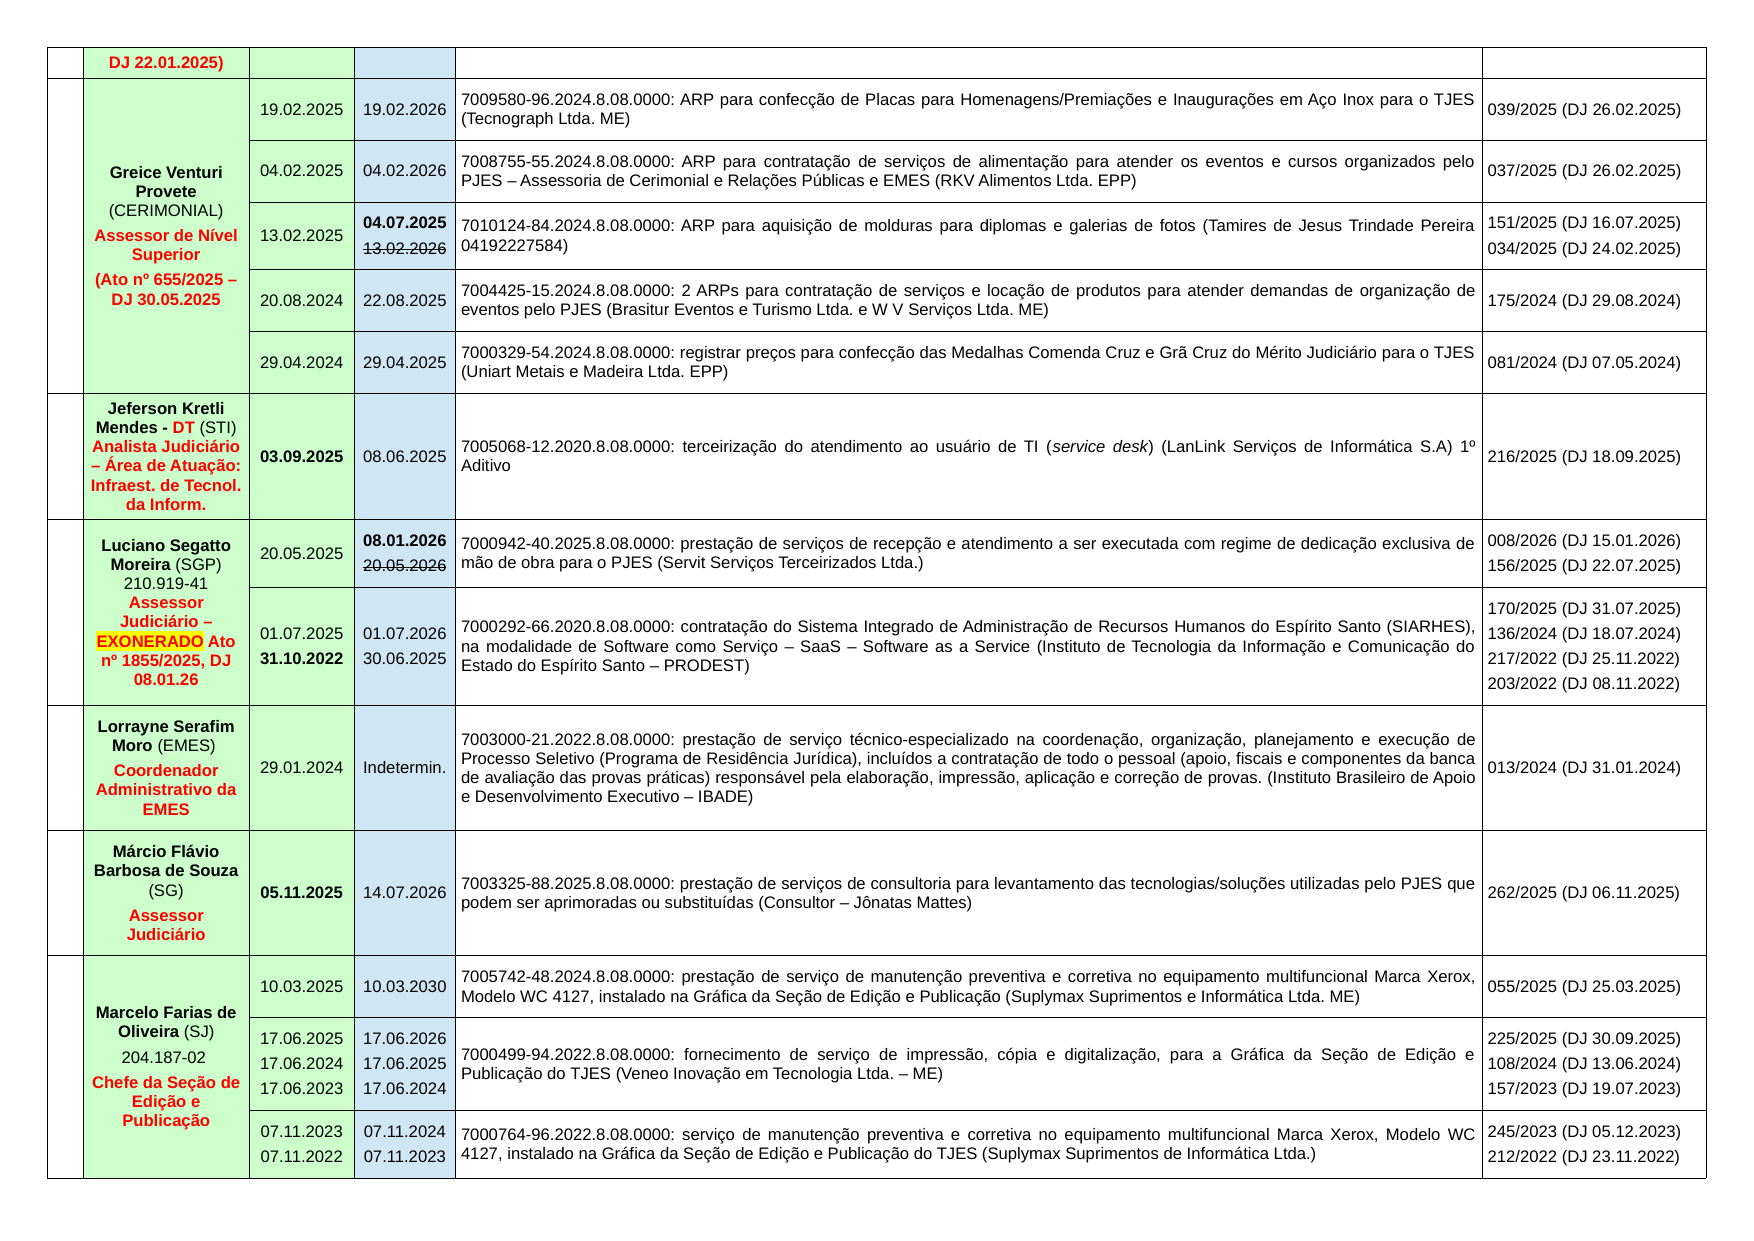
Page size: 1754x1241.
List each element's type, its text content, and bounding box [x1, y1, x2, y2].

table_cell 039/2025 (DJ 26.02.2025) [1483, 79, 1706, 140]
table_cell 7000764-96.2022.8.08.0000: serviço de manutenção preventiva e corretiva no equipamento multifuncional Marca Xerox, Modelo WC 4127, instalado na Gráfica da Seção de Edição e Publicação do TJES (Suplymax Suprimentos de Informática Ltda.) [456, 1111, 1482, 1178]
table_cell 04.02.2025 [250, 141, 354, 202]
table_cell [48, 831, 83, 955]
table_cell 262/2025 (DJ 06.11.2025) [1483, 831, 1706, 955]
table_cell 7000499-94.2022.8.08.0000: fornecimento de serviço de impressão, cópia e digitalização, para a Gráfica da Seção de Edição e Publicação do TJES (Veneo Inovação em Tecnologia Ltda. – ME) [456, 1018, 1482, 1110]
table_cell 7004425-15.2024.8.08.0000: 2 ARPs para contratação de serviços e locação de produtos para atender demandas de organização de eventos pelo PJES (Brasitur Eventos e Turismo Ltda. e W V Serviços Ltda. ME) [456, 270, 1482, 331]
table_cell 081/2024 (DJ 07.05.2024) [1483, 332, 1706, 393]
table_cell 19.02.2025 [250, 79, 354, 140]
table_cell 7008755-55.2024.8.08.0000: ARP para contratação de serviços de alimentação para atender os eventos e cursos organizados pelo PJES – Assessoria de Cerimonial e Relações Públicas e EMES (RKV Alimentos Ltda. EPP) [456, 141, 1482, 202]
table_cell 151/2025 (DJ 16.07.2025) 034/2025 (DJ 24.02.2025) [1483, 203, 1706, 269]
table_cell [250, 48, 354, 78]
table_cell 29.01.2024 [250, 706, 354, 830]
table_cell 29.04.2024 [250, 332, 354, 393]
table_cell DJ 22.01.2025) [84, 48, 249, 78]
table_cell 7005742-48.2024.8.08.0000: prestação de serviço de manutenção preventiva e corretiva no equipamento multifuncional Marca Xerox, Modelo WC 4127, instalado na Gráfica da Seção de Edição e Publicação (Suplymax Suprimentos e Informática Ltda. ME) [456, 956, 1482, 1017]
table_cell 216/2025 (DJ 18.09.2025) [1483, 394, 1706, 519]
table_cell [48, 79, 83, 393]
table_cell Lorrayne Serafim Moro (EMES) Coordenador Administrativo da EMES [84, 706, 249, 830]
table_cell 20.05.2025 [250, 520, 354, 587]
table_cell 20.08.2024 [250, 270, 354, 331]
table_cell Jeferson Kretli Mendes - DT (STI) Analista Judiciário – Área de Atuação: Infraest. de Tecnol. da Inform. [84, 394, 249, 519]
table_cell 03.09.2025 [250, 394, 354, 519]
table_cell [48, 956, 83, 1178]
table_cell 7009580-96.2024.8.08.0000: ARP para confecção de Placas para Homenagens/Premiações e Inaugurações em Aço Inox para o TJES (Tecnograph Ltda. ME) [456, 79, 1482, 140]
table_cell [456, 48, 1482, 78]
table_cell 7000292-66.2020.8.08.0000: contratação do Sistema Integrado de Administração de Recursos Humanos do Espírito Santo (SIARHES), na modalidade de Software como Serviço – SaaS – Software as a Service (Instituto de Tecnologia da Informação e Comunicação do Estado do Espírito Santo – PRODEST) [456, 588, 1482, 705]
table_cell 01.07.2026 30.06.2025 [355, 588, 455, 705]
table_cell [1483, 48, 1706, 78]
table_cell 07.11.2024 07.11.2023 [355, 1111, 455, 1178]
table_cell 22.08.2025 [355, 270, 455, 331]
table_cell 17.06.2025 17.06.2024 17.06.2023 [250, 1018, 354, 1110]
table_cell Indetermin. [355, 706, 455, 830]
table_cell 225/2025 (DJ 30.09.2025) 108/2024 (DJ 13.06.2024) 157/2023 (DJ 19.07.2023) [1483, 1018, 1706, 1110]
table_cell 175/2024 (DJ 29.08.2024) [1483, 270, 1706, 331]
table_cell 245/2023 (DJ 05.12.2023) 212/2022 (DJ 23.11.2022) [1483, 1111, 1706, 1178]
table_cell Marcelo Farias de Oliveira (SJ) 204.187-02 Chefe da Seção de Edição e Publicação [84, 956, 249, 1178]
table_cell [48, 706, 83, 830]
table_cell 13.02.2025 [250, 203, 354, 269]
table_cell 05.11.2025 [250, 831, 354, 955]
table_cell Márcio Flávio Barbosa de Souza (SG) Assessor Judiciário [84, 831, 249, 955]
table_cell 013/2024 (DJ 31.01.2024) [1483, 706, 1706, 830]
table_cell 7003325-88.2025.8.08.0000: prestação de serviços de consultoria para levantamento das tecnologias/soluções utilizadas pelo PJES que podem ser aprimoradas ou substituídas (Consultor – Jônatas Mattes) [456, 831, 1482, 955]
table_cell 04.07.2025 13.02.2026 [355, 203, 455, 269]
table_cell 19.02.2026 [355, 79, 455, 140]
table_cell 7005068-12.2020.8.08.0000: terceirização do atendimento ao usuário de TI (service desk) (LanLink Serviços de Informática S.A) 1º Aditivo [456, 394, 1482, 519]
table_cell 07.11.2023 07.11.2022 [250, 1111, 354, 1178]
table_cell 08.06.2025 [355, 394, 455, 519]
table_cell 008/2026 (DJ 15.01.2026) 156/2025 (DJ 22.07.2025) [1483, 520, 1706, 587]
table_cell 01.07.2025 31.10.2022 [250, 588, 354, 705]
table_cell 04.02.2026 [355, 141, 455, 202]
table_cell Greice Venturi Provete (CERIMONIAL) Assessor de Nível Superior (Ato nº 655/2025 – DJ 30.05.2025 [84, 79, 249, 393]
table_cell 17.06.2026 17.06.2025 17.06.2024 [355, 1018, 455, 1110]
table_cell 037/2025 (DJ 26.02.2025) [1483, 141, 1706, 202]
table_cell Luciano Segatto Moreira (SGP) 210.919-41 Assessor Judiciário – EXONERADO Ato nº 1855/2025, DJ 08.01.26 [84, 520, 249, 705]
table_cell 170/2025 (DJ 31.07.2025) 136/2024 (DJ 18.07.2024) 217/2022 (DJ 25.11.2022) 203/2022 (DJ 08.11.2022) [1483, 588, 1706, 705]
table_cell 7010124-84.2024.8.08.0000: ARP para aquisição de molduras para diplomas e galerias de fotos (Tamires de Jesus Trindade Pereira 04192227584) [456, 203, 1482, 269]
table_cell [48, 48, 83, 78]
table_cell 7000942-40.2025.8.08.0000: prestação de serviços de recepção e atendimento a ser executada com regime de dedicação exclusiva de mão de obra para o PJES (Servit Serviços Terceirizados Ltda.) [456, 520, 1482, 587]
table_cell 29.04.2025 [355, 332, 455, 393]
table_cell 08.01.2026 20.05.2026 [355, 520, 455, 587]
table_cell [355, 48, 455, 78]
table_cell 055/2025 (DJ 25.03.2025) [1483, 956, 1706, 1017]
table_cell [48, 520, 83, 705]
table_cell 10.03.2025 [250, 956, 354, 1017]
table_cell 14.07.2026 [355, 831, 455, 955]
table_cell 7003000-21.2022.8.08.0000: prestação de serviço técnico-especializado na coordenação, organização, planejamento e execução de Processo Seletivo (Programa de Residência Jurídica), incluídos a contratação de todo o pessoal (apoio, fiscais e componentes da banca de avaliação das provas práticas) responsável pela elaboração, impressão, aplicação e correção de provas. (Instituto Brasileiro de Apoio e Desenvolvimento Executivo – IBADE) [456, 706, 1482, 830]
table_cell 7000329-54.2024.8.08.0000: registrar preços para confecção das Medalhas Comenda Cruz e Grã Cruz do Mérito Judiciário para o TJES (Uniart Metais e Madeira Ltda. EPP) [456, 332, 1482, 393]
table_cell [48, 394, 83, 519]
table_cell 10.03.2030 [355, 956, 455, 1017]
